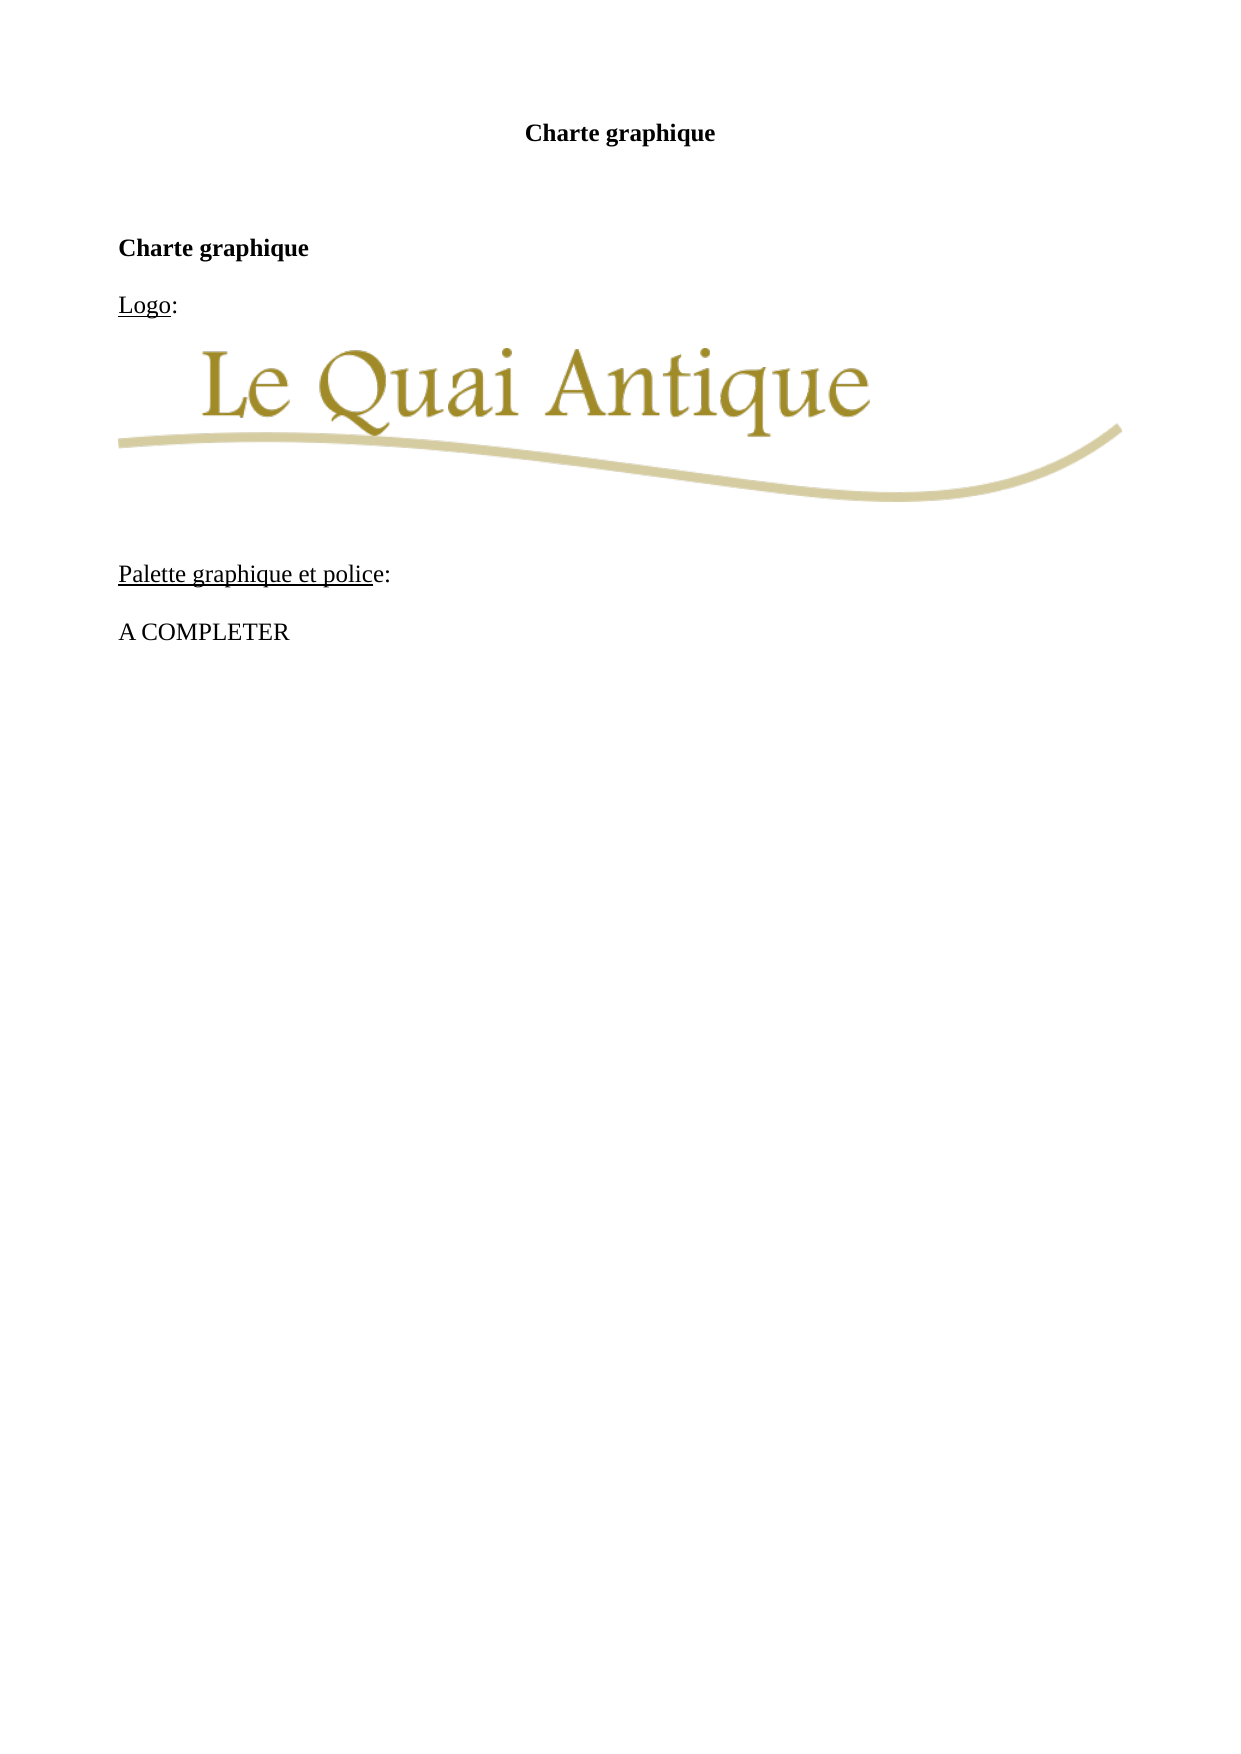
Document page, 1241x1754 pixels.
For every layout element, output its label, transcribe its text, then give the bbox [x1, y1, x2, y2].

text Charte graphique [118, 233, 1122, 262]
text A COMPLETER [118, 617, 1122, 645]
text Logo: [118, 291, 1122, 319]
picture [118, 348, 1123, 502]
text Palette graphique et police: [118, 559, 1122, 588]
text Charte graphique [118, 118, 1122, 147]
